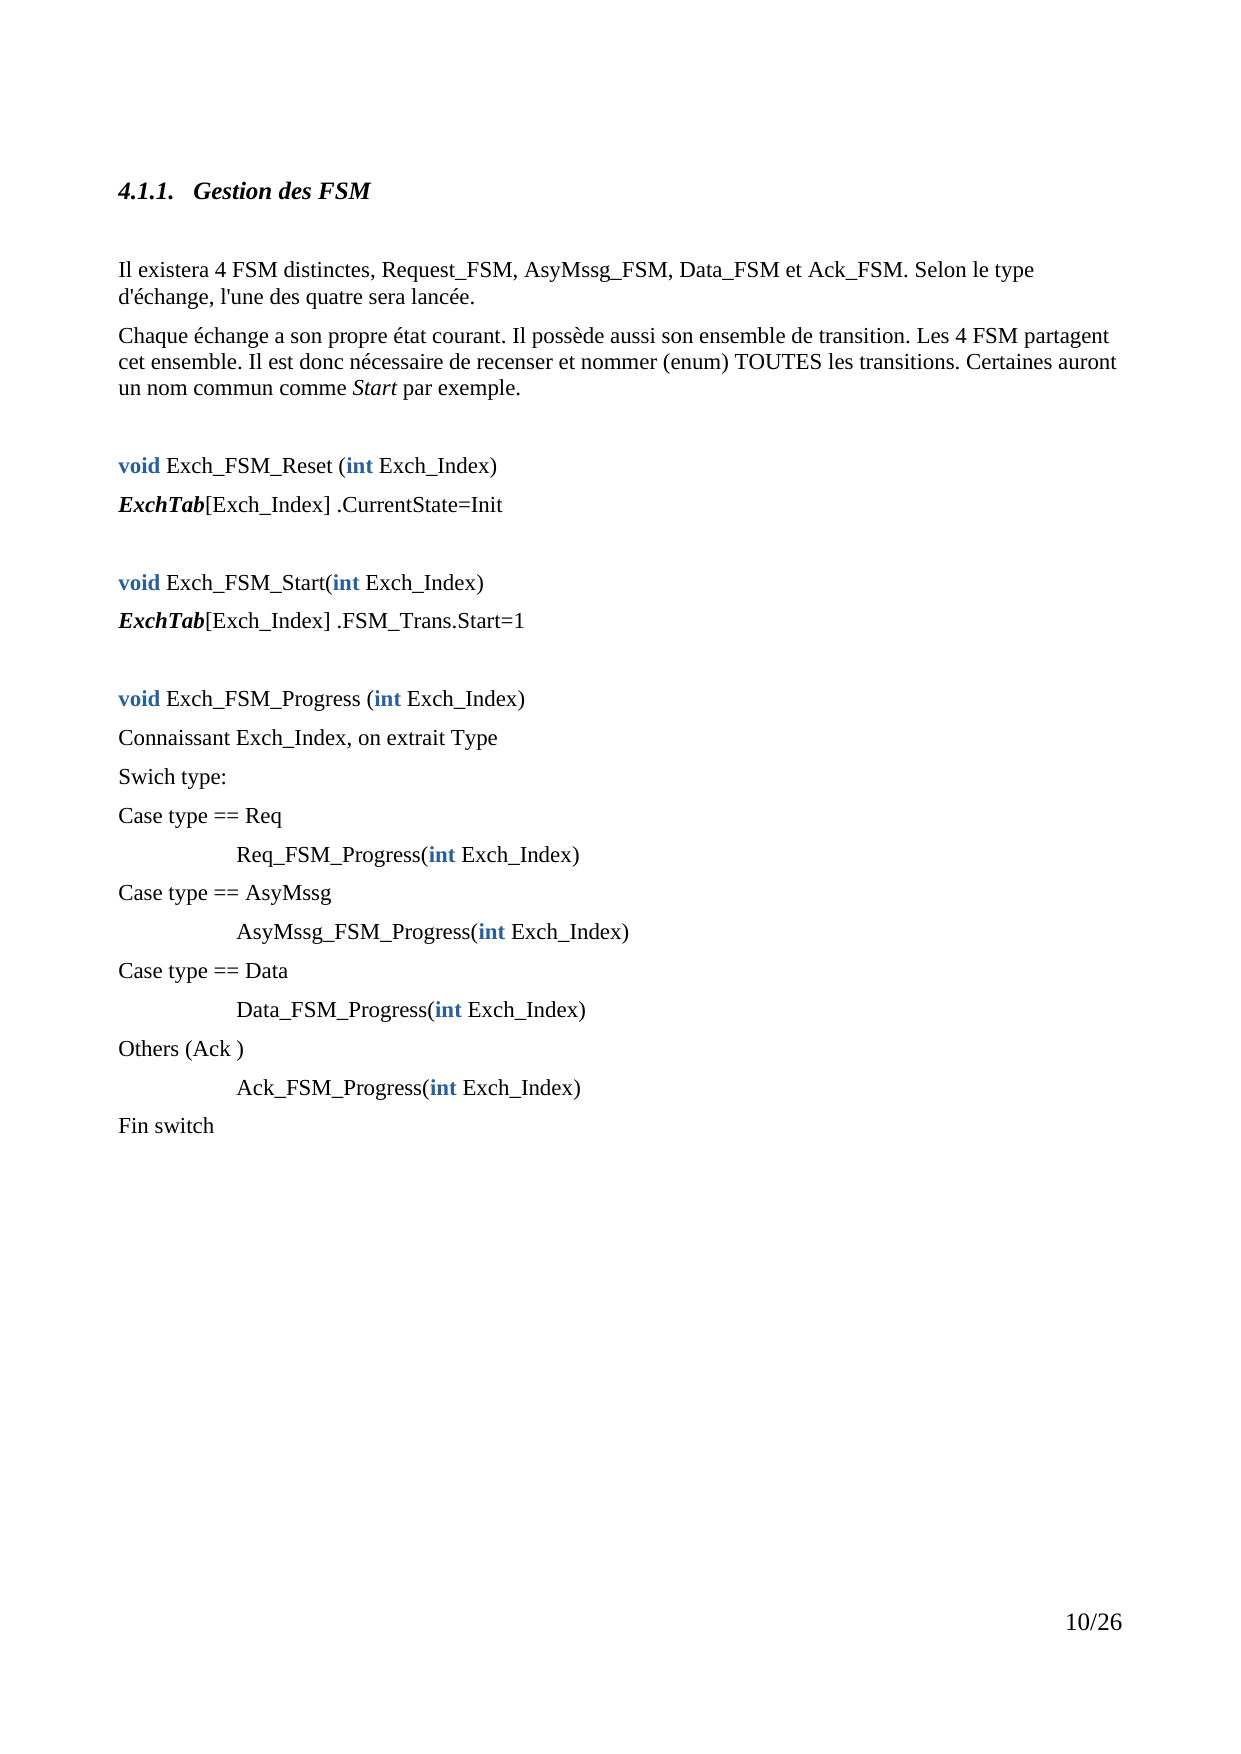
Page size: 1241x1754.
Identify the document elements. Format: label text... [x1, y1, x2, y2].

subtitle Gestion des FSM [118, 176, 1122, 205]
text void Exch_FSM_Progress (int Exch_Index) [118, 685, 1122, 712]
text Others (Ack ) [118, 1035, 1122, 1061]
text Connaissant Exch_Index, on extrait Type [118, 724, 1122, 750]
text Il existera 4 FSM distinctes, Request_FSM, AsyMssg_FSM, Data_FSM et Ack_FSM. Selon le type d'échange, l'une des quatre sera lancée. [118, 256, 1122, 309]
text void Exch_FSM_Reset (int Exch_Index) [118, 452, 1122, 478]
text Req_FSM_Progress(int Exch_Index) [118, 841, 1122, 867]
text Chaque échange a son propre état courant. Il possède aussi son ensemble de transition. Les 4 FSM partagent cet ensemble. Il est donc nécessaire de recenser et nommer (enum) TOUTES les transitions. Certaines auront un nom commun comme Start par exemple. [118, 322, 1122, 401]
text Swich type: [118, 763, 1122, 789]
text Case type == Data [118, 957, 1122, 983]
text Ack_FSM_Progress(int Exch_Index) [118, 1074, 1122, 1100]
text AsyMssg_FSM_Progress(int Exch_Index) [118, 918, 1122, 945]
text ExchTab[Exch_Index] .FSM_Trans.Start=1 [118, 607, 1122, 634]
text ExchTab[Exch_Index] .CurrentState=Init [118, 491, 1122, 517]
text Fin switch [118, 1113, 1122, 1139]
text void Exch_FSM_Start(int Exch_Index) [118, 569, 1122, 595]
text Data_FSM_Progress(int Exch_Index) [118, 996, 1122, 1022]
text Case type == Req [118, 802, 1122, 828]
text Case type == AsyMssg [118, 879, 1122, 906]
